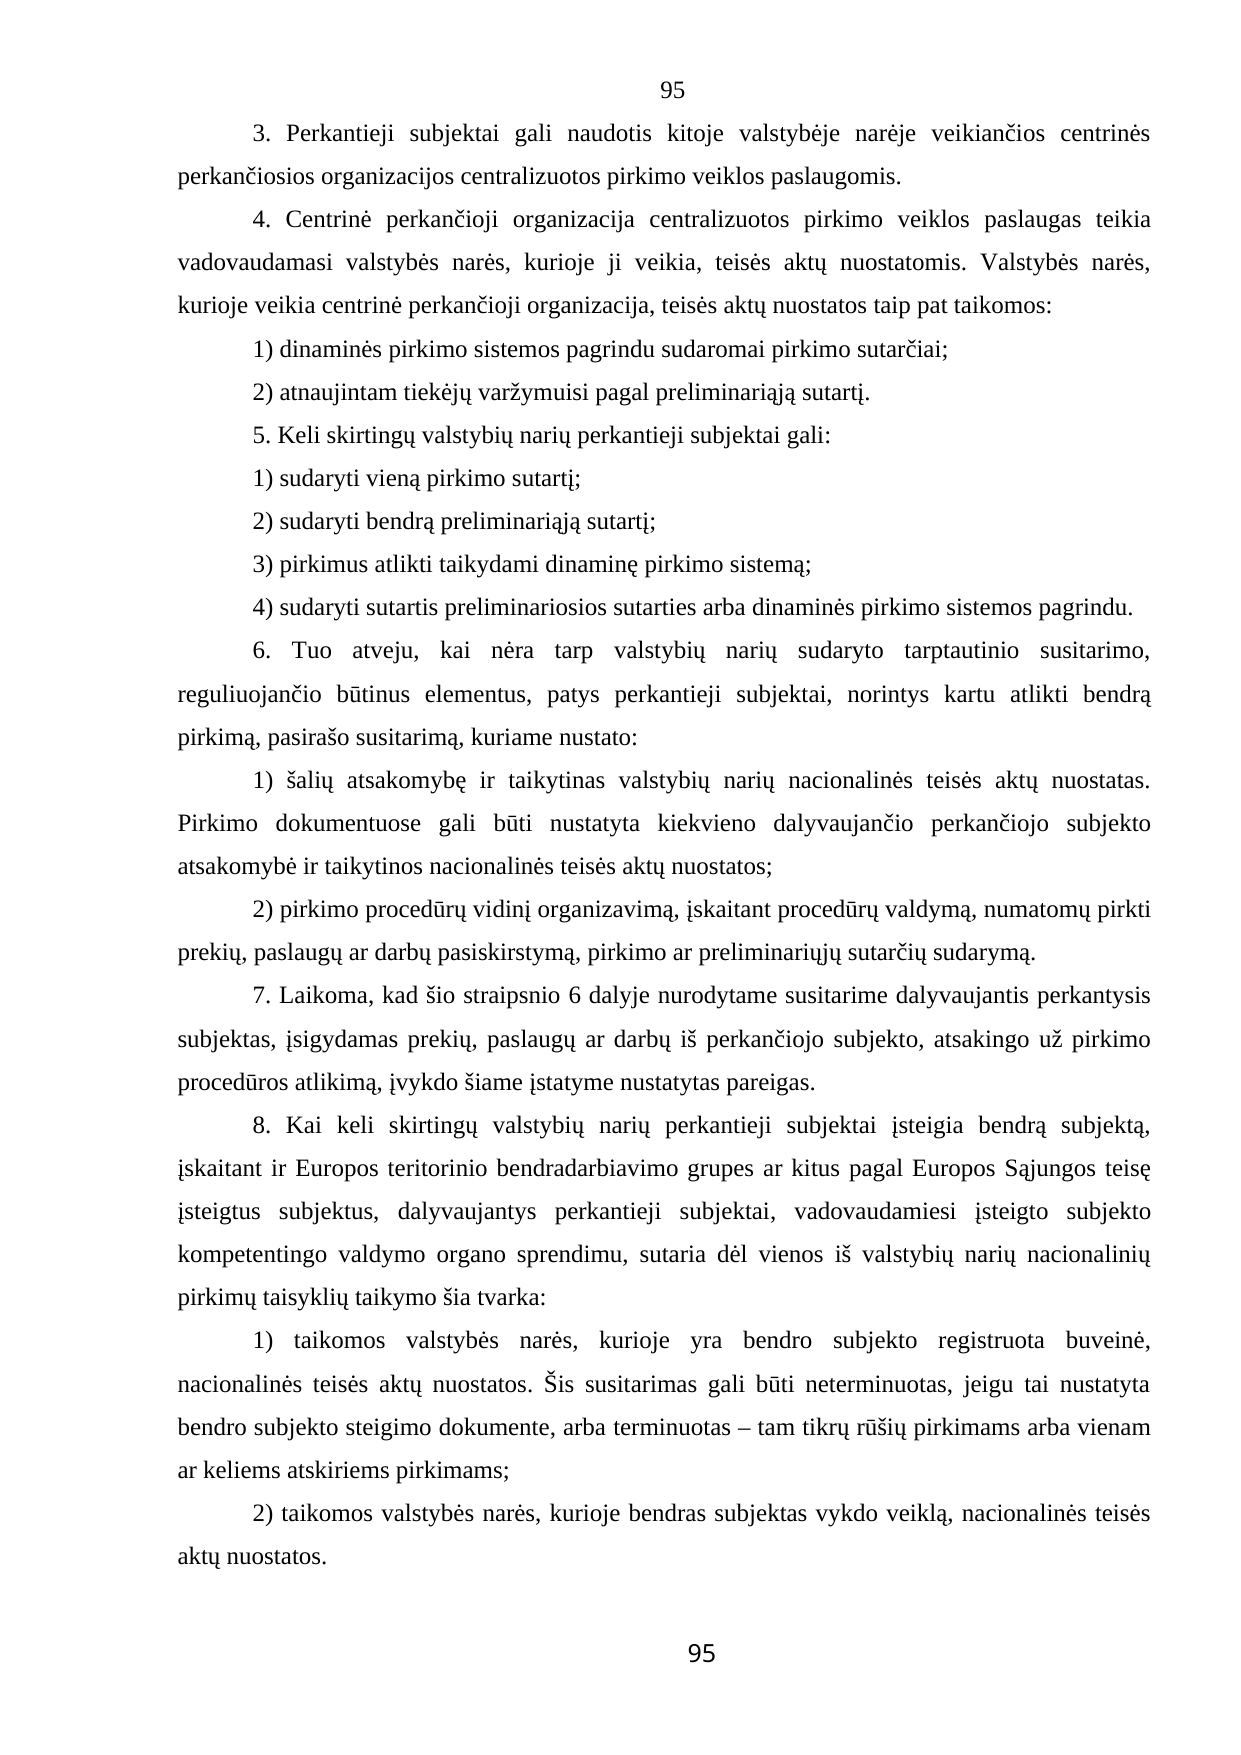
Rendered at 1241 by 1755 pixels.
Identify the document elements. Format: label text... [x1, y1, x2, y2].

text 2) taikomos valstybės narės, kurioje bendras subjektas vykdo veiklą, nacionalinės teisės aktų nuostatos. [177, 1498, 1152, 1570]
text 3) pirkimus atlikti taikydami dinaminę pirkimo sistemą; [177, 549, 1152, 578]
text 5. Keli skirtingų valstybių narių perkantieji subjektai gali: [177, 420, 1152, 449]
text 7. Laikoma, kad šio straipsnio 6 dalyje nurodytame susitarime dalyvaujantis perkantysis subjektas, įsigydamas prekių, paslaugų ar darbų iš perkančiojo subjekto, atsakingo už pirkimo procedūros atlikimą, įvykdo šiame įstatyme nustatytas pareigas. [177, 981, 1152, 1096]
text 8. Kai keli skirtingų valstybių narių perkantieji subjektai įsteigia bendrą subjektą, įskaitant ir Europos teritorinio bendradarbiavimo grupes ar kitus pagal Europos Sąjungos teisę įsteigtus subjektus, dalyvaujantys perkantieji subjektai, vadovaudamiesi įsteigto subjekto kompetentingo valdymo organo sprendimu, sutaria dėl vienos iš valstybių narių nacionalinių pirkimų taisyklių taikymo šia tvarka: [177, 1110, 1152, 1311]
text 4) sudaryti sutartis preliminariosios sutarties arba dinaminės pirkimo sistemos pagrindu. [177, 592, 1152, 621]
text 4. Centrinė perkančioji organizacija centralizuotos pirkimo veiklos paslaugas teikia vadovaudamasi valstybės narės, kurioje ji veikia, teisės aktų nuostatomis. Valstybės narės, kurioje veikia centrinė perkančioji organizacija, teisės aktų nuostatos taip pat taikomos: [177, 204, 1152, 319]
text 1) sudaryti vieną pirkimo sutartį; [177, 463, 1152, 492]
text 2) pirkimo procedūrų vidinį organizavimą, įskaitant procedūrų valdymą, numatomų pirkti prekių, paslaugų ar darbų pasiskirstymą, pirkimo ar preliminariųjų sutarčių sudarymą. [177, 894, 1152, 966]
text 6. Tuo atveju, kai nėra tarp valstybių narių sudaryto tarptautinio susitarimo, reguliuojančio būtinus elementus, patys perkantieji subjektai, norintys kartu atlikti bendrą pirkimą, pasirašo susitarimą, kuriame nustato: [177, 636, 1152, 751]
text 1) taikomos valstybės narės, kurioje yra bendro subjekto registruota buveinė, nacionalinės teisės aktų nuostatos. Šis susitarimas gali būti neterminuotas, jeigu tai nustatyta bendro subjekto steigimo dokumente, arba terminuotas – tam tikrų rūšių pirkimams arba vienam ar keliems atskiriems pirkimams; [177, 1326, 1152, 1484]
text 3. Perkantieji subjektai gali naudotis kitoje valstybėje narėje veikiančios centrinės perkančiosios organizacijos centralizuotos pirkimo veiklos paslaugomis. [177, 118, 1152, 190]
text 2) sudaryti bendrą preliminariąją sutartį; [177, 506, 1152, 535]
text 2) atnaujintam tiekėjų varžymuisi pagal preliminariąją sutartį. [177, 377, 1152, 406]
text 1) dinaminės pirkimo sistemos pagrindu sudaromai pirkimo sutarčiai; [177, 334, 1152, 362]
text 1) šalių atsakomybę ir taikytinas valstybių narių nacionalinės teisės aktų nuostatas. Pirkimo dokumentuose gali būti nustatyta kiekvieno dalyvaujančio perkančiojo subjekto atsakomybė ir taikytinos nacionalinės teisės aktų nuostatos; [177, 765, 1152, 880]
